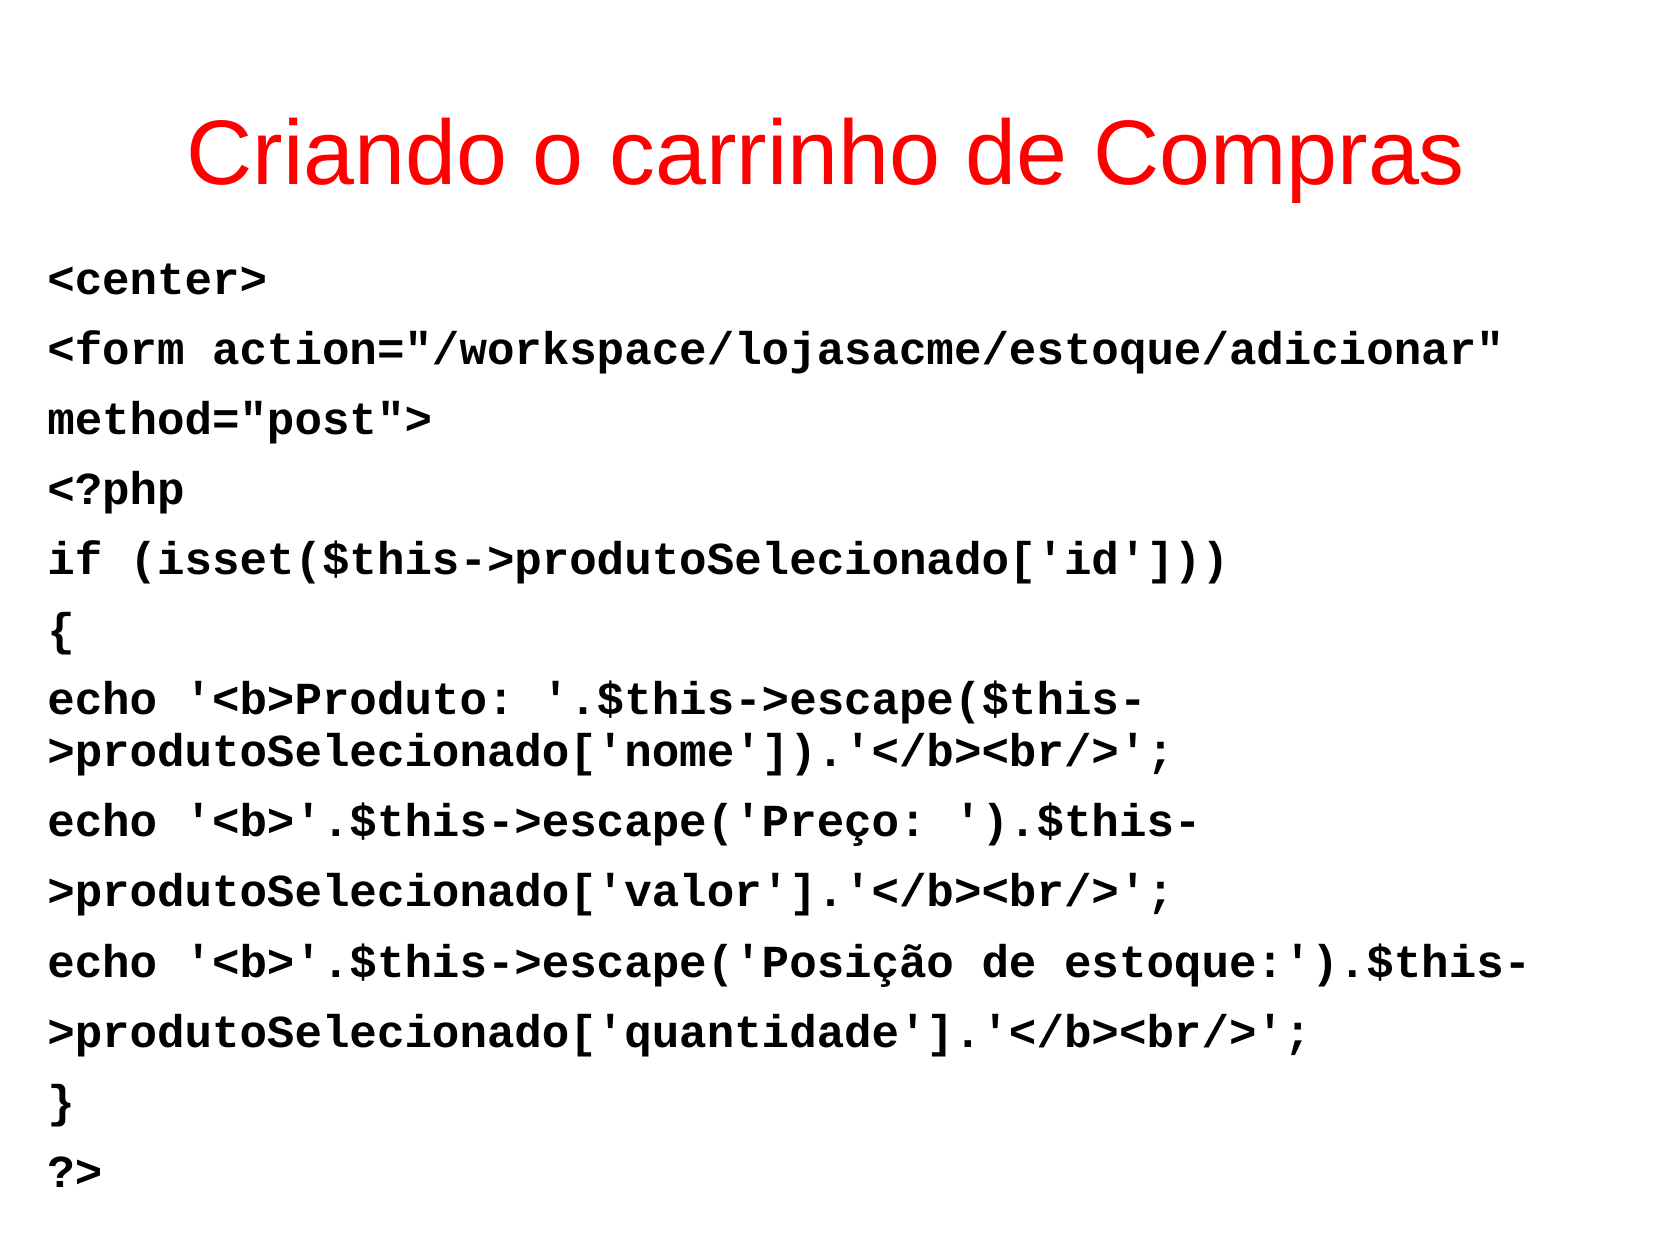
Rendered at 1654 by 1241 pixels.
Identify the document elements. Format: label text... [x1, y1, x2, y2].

list <center> <form action="/workspace/lojasacme/estoque/adicionar" method="post"> <?php if (isset($this->produtoSelecionado['id'])) { echo '<b>Produto: '.$this->escape($this->produtoSelecionado['nome']).'</b><br/>'; echo '<b>'.$this->escape('Preço: ').$this- >produtoSelecionado['valor'].'</b><br/>'; echo '<b>'.$this->escape('Posição de estoque:').$this- >produtoSelecionado['quantidade'].'</b><br/>'; } ?> [47, 256, 1607, 1229]
title Criando o carrinho de Compras [82, 49, 1571, 256]
